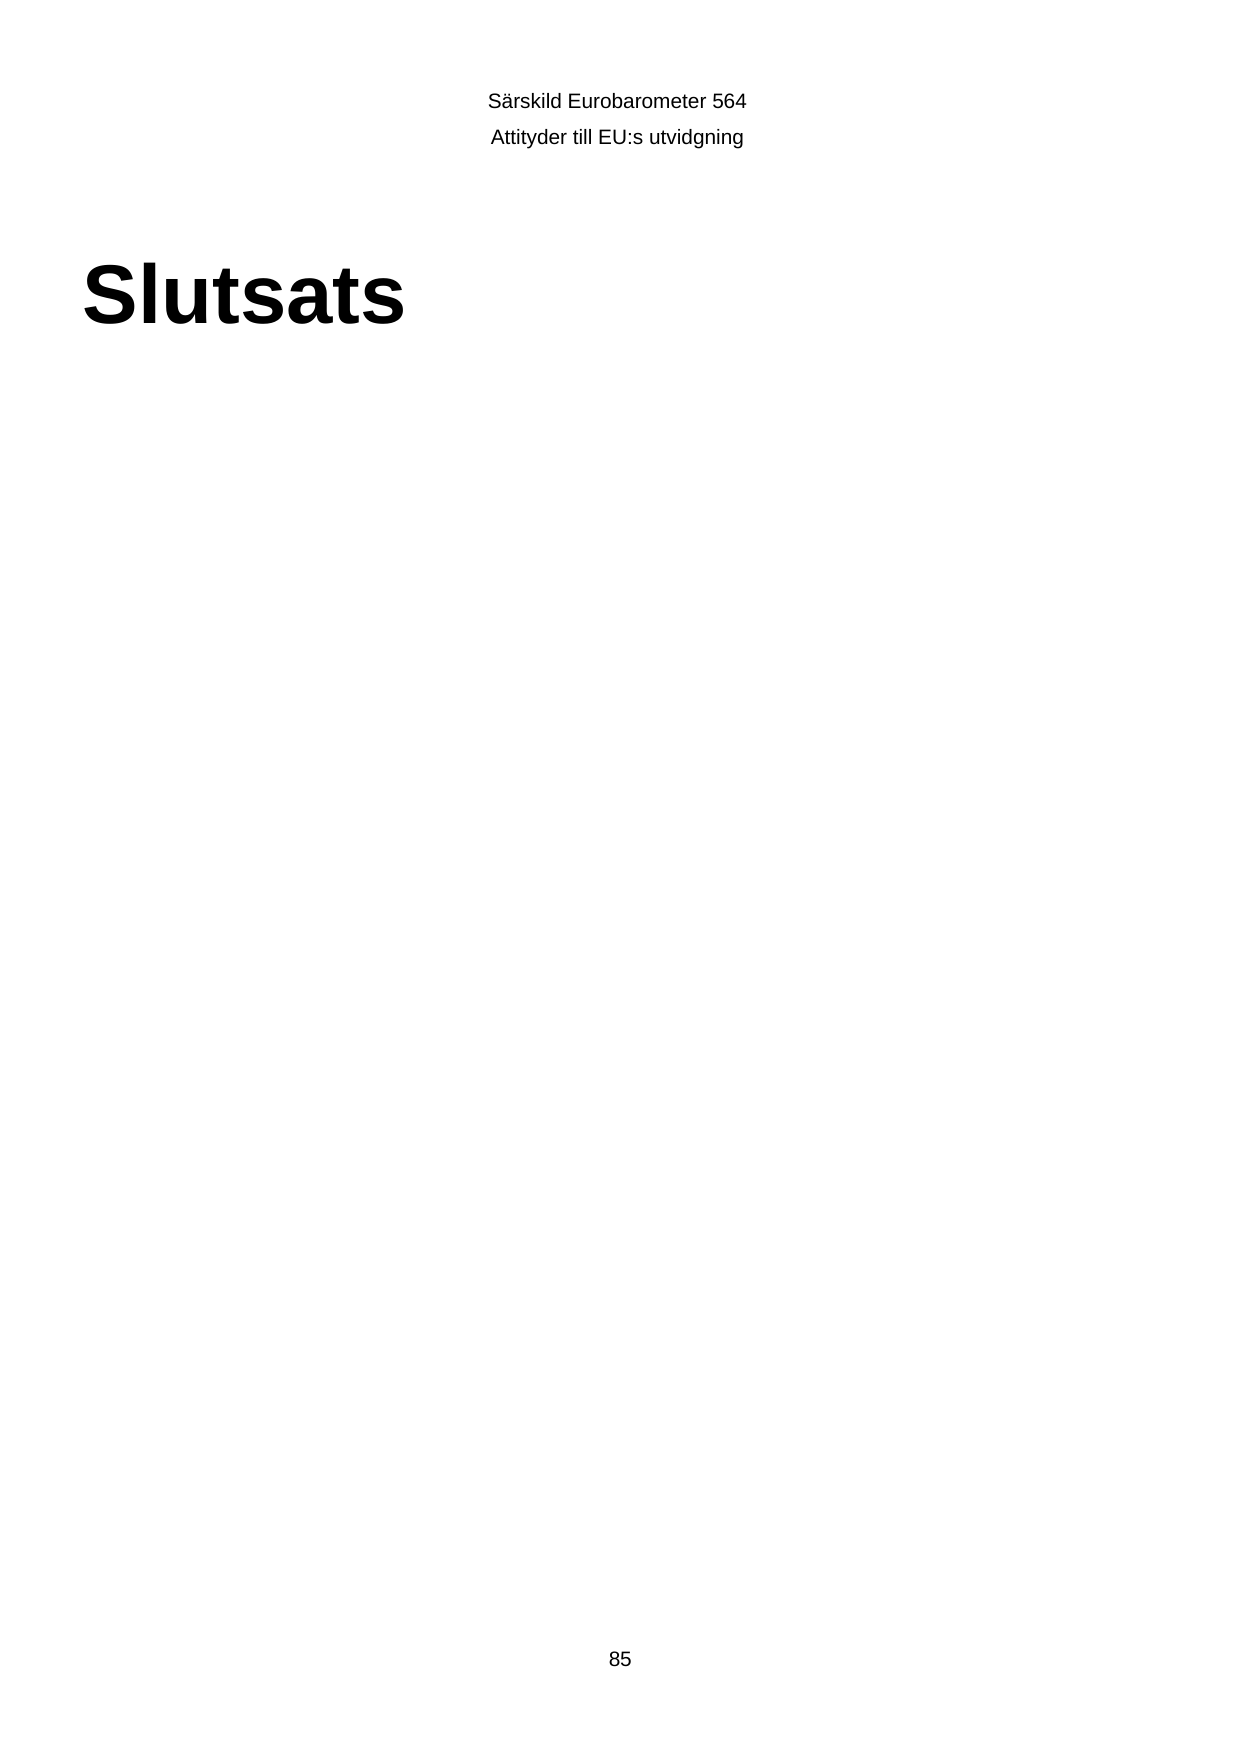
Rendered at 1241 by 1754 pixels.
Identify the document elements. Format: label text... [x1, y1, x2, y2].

subtitle Slutsats [83, 245, 1157, 341]
